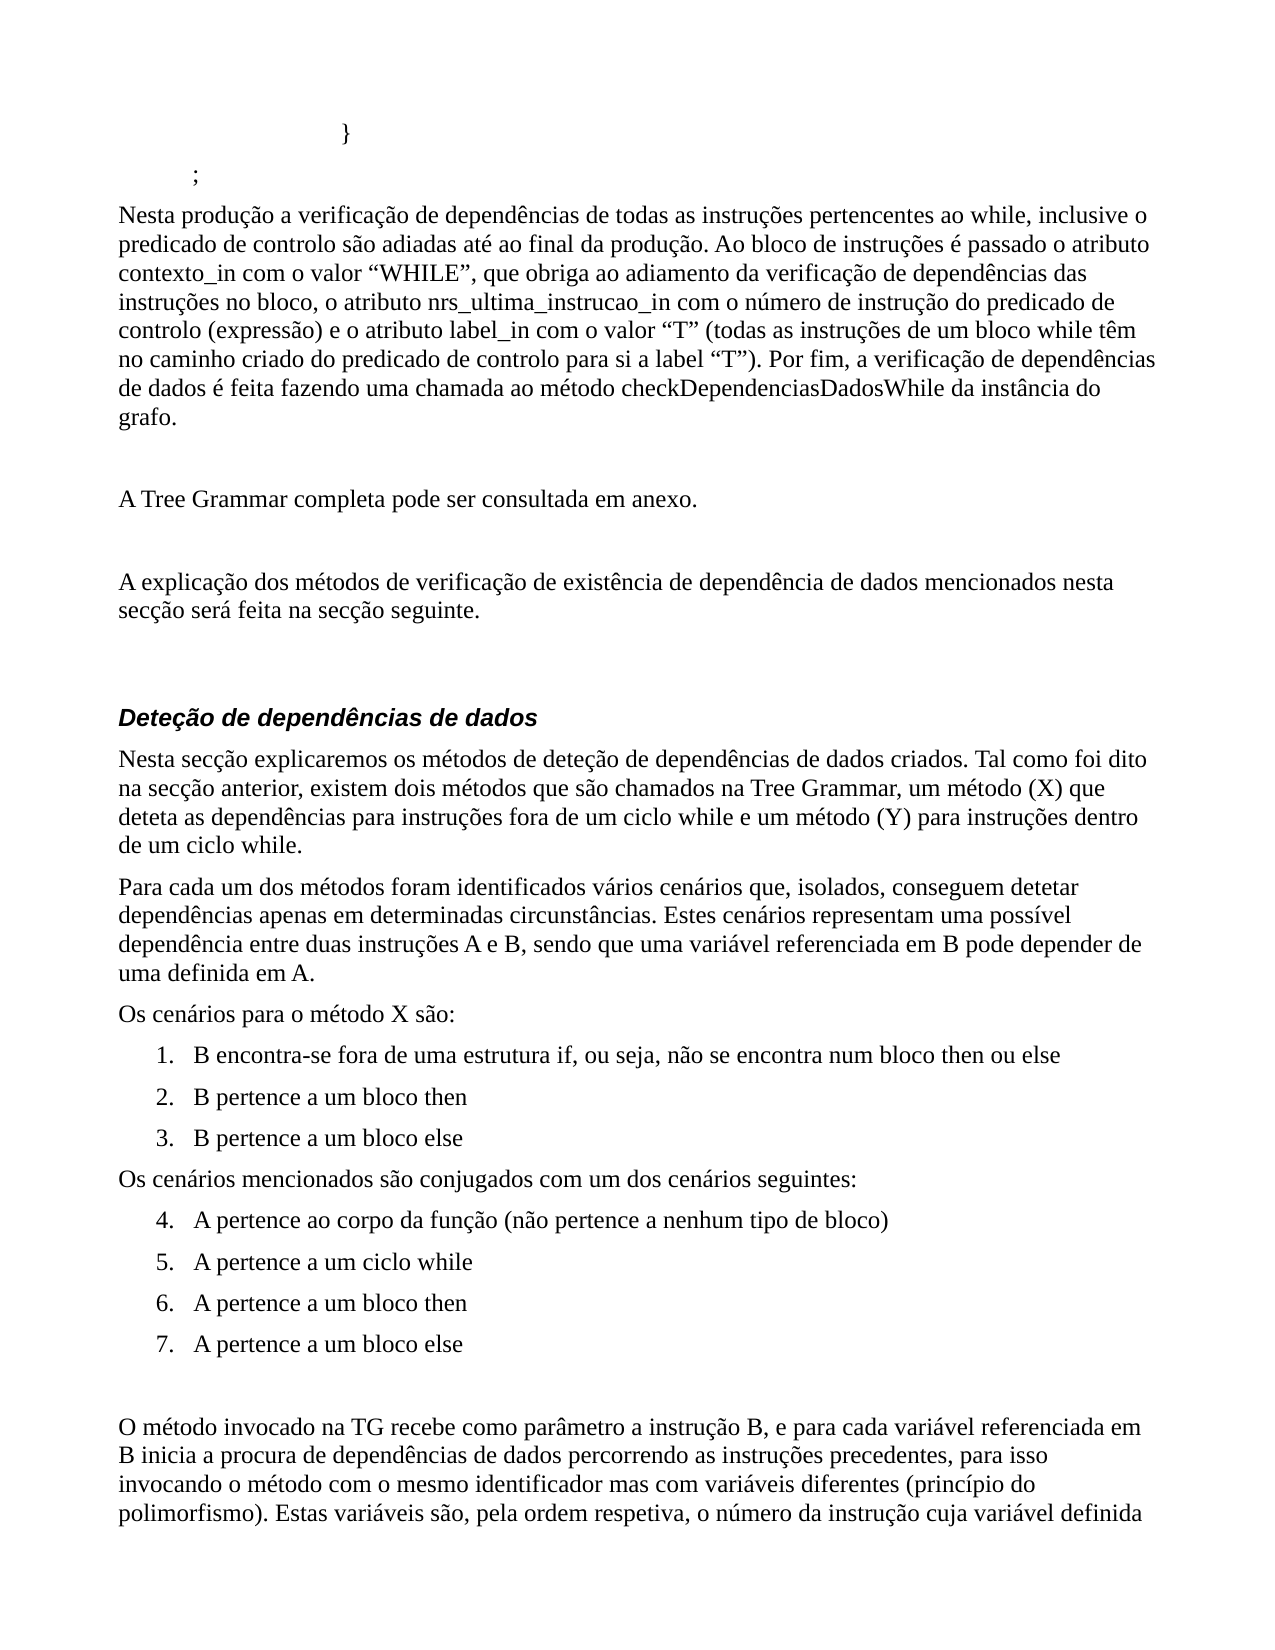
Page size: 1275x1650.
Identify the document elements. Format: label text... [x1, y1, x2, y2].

text } [118, 118, 1157, 147]
text Nesta produção a verificação de dependências de todas as instruções pertencentes ao while, inclusive o predicado de controlo são adiadas até ao final da produção. Ao bloco de instruções é passado o atributo contexto_in com o valor “WHILE”, que obriga ao adiamento da verificação de dependências das instruções no bloco, o atributo nrs_ultima_instrucao_in com o número de instrução do predicado de controlo (expressão) e o atributo label_in com o valor “T” (todas as instruções de um bloco while têm no caminho criado do predicado de controlo para si a label “T”). Por fim, a verificação de dependências de dados é feita fazendo uma chamada ao método checkDependenciasDadosWhile da instância do grafo. [118, 201, 1157, 431]
list B pertence a um bloco then [156, 1082, 1157, 1110]
list A pertence a um bloco then [156, 1288, 1157, 1317]
list B encontra-se fora de uma estrutura if, ou seja, não se encontra num bloco then ou else [156, 1040, 1157, 1069]
text O método invocado na TG recebe como parâmetro a instrução B, e para cada variável referenciada em B inicia a procura de dependências de dados percorrendo as instruções precedentes, para isso invocando o método com o mesmo identificador mas com variáveis diferentes (princípio do polimorfismo). Estas variáveis são, pela ordem respetiva, o número da instrução cuja variável definida [118, 1412, 1157, 1527]
list A pertence ao corpo da função (não pertence a nenhum tipo de bloco) [156, 1205, 1157, 1234]
text ; [118, 159, 1157, 188]
text A Tree Grammar completa pode ser consultada em anexo. [118, 484, 1157, 513]
text Para cada um dos métodos foram identificados vários cenários que, isolados, conseguem detetar dependências apenas em determinadas circunstâncias. Estes cenários representam uma possível dependência entre duas instruções A e B, sendo que uma variável referenciada em B pode depender de uma definida em A. [118, 872, 1157, 987]
subtitle Deteção de dependências de dados [118, 703, 1157, 732]
text Nesta secção explicaremos os métodos de deteção de dependências de dados criados. Tal como foi dito na secção anterior, existem dois métodos que são chamados na Tree Grammar, um método (X) que deteta as dependências para instruções fora de um ciclo while e um método (Y) para instruções dentro de um ciclo while. [118, 744, 1157, 859]
text Os cenários mencionados são conjugados com um dos cenários seguintes: [118, 1164, 1157, 1193]
list A pertence a um ciclo while [156, 1247, 1157, 1275]
list A pertence a um bloco else [156, 1329, 1157, 1358]
list B pertence a um bloco else [156, 1123, 1157, 1152]
text Os cenários para o método X são: [118, 999, 1157, 1028]
text A explicação dos métodos de verificação de existência de dependência de dados mencionados nesta secção será feita na secção seguinte. [118, 567, 1157, 624]
